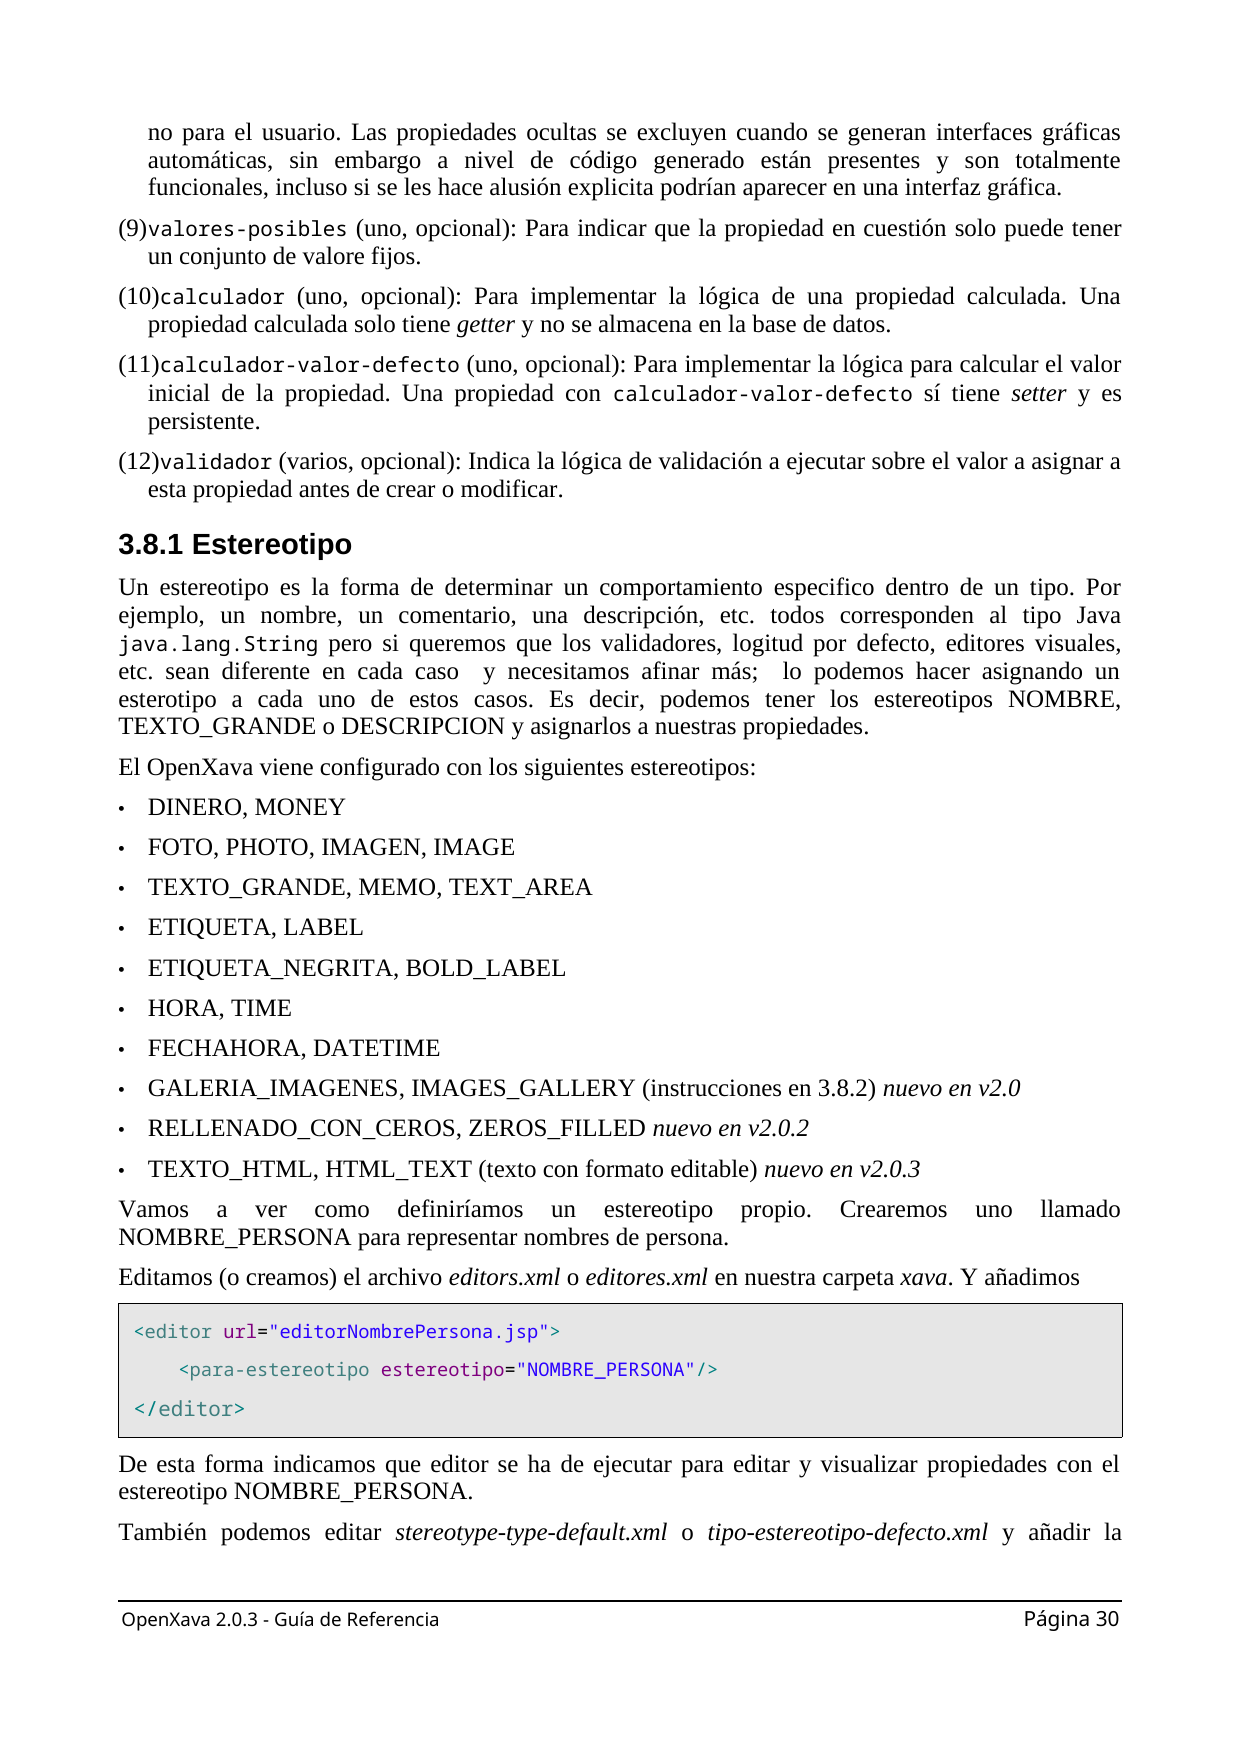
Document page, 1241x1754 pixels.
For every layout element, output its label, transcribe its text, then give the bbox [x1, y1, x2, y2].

text </editor> [119, 1379, 1122, 1437]
list RELLENADO_CON_CEROS, ZEROS_FILLED nuevo en v2.0.2 [118, 1114, 1122, 1142]
text Un estereotipo es la forma de determinar un comportamiento especifico dentro de un tipo. Por ejemplo, un nombre, un comentario, una descripción, etc. todos corresponden al tipo Java java.lang.String pero si queremos que los validadores, logitud por defecto, editores visuales, etc. sean diferente en cada caso y necesitamos afinar más; lo podemos hacer asignando un esterotipo a cada uno de estos casos. Es decir, podemos tener los estereotipos NOMBRE, TEXTO_GRANDE o DESCRIPCION y asignarlos a nuestras propiedades. [118, 573, 1122, 740]
list FECHAHORA, DATETIME [118, 1034, 1122, 1062]
list no para el usuario. Las propiedades ocultas se excluyen cuando se generan interfaces gráficas automáticas, sin embargo a nivel de código generado están presentes y son totalmente funcionales, incluso si se les hace alusión explicita podrían aparecer en una interfaz gráfica. [118, 118, 1122, 201]
list TEXTO_GRANDE, MEMO, TEXT_AREA [118, 873, 1122, 901]
text Editamos (o creamos) el archivo editors.xml o editores.xml en nuestra carpeta xava. Y añadimos [118, 1263, 1122, 1291]
list ETIQUETA, LABEL [118, 913, 1122, 941]
text Vamos a ver como definiríamos un estereotipo propio. Crearemos uno llamado NOMBRE_PERSONA para representar nombres de persona. [118, 1195, 1122, 1250]
list HORA, TIME [118, 994, 1122, 1022]
list TEXTO_HTML, HTML_TEXT (texto con formato editable) nuevo en v2.0.3 [118, 1155, 1122, 1182]
list calculador (uno, opcional): Para implementar la lógica de una propiedad calculada. Una propiedad calculada solo tiene getter y no se almacena en la base de datos. [118, 282, 1122, 338]
list ETIQUETA_NEGRITA, BOLD_LABEL [118, 954, 1122, 981]
list calculador-valor-defecto (uno, opcional): Para implementar la lógica para calcular el valor inicial de la propiedad. Una propiedad con calculador-valor-defecto sí tiene setter y es persistente. [118, 351, 1122, 435]
text <editor url="editorNombrePersona.jsp"> [119, 1304, 1122, 1341]
text De esta forma indicamos que editor se ha de ejecutar para editar y visualizar propiedades con el estereotipo NOMBRE_PERSONA. [118, 1450, 1122, 1505]
list validador (varios, opcional): Indica la lógica de validación a ejecutar sobre el valor a asignar a esta propiedad antes de crear o modificar. [118, 447, 1122, 503]
text <para-estereotipo estereotipo="NOMBRE_PERSONA"/> [119, 1341, 1122, 1379]
text El OpenXava viene configurado con los siguientes estereotipos: [118, 753, 1122, 780]
subtitle Estereotipo [118, 528, 1122, 561]
list GALERIA_IMAGENES, IMAGES_GALLERY (instrucciones en 3.8.2) nuevo en v2.0 [118, 1074, 1122, 1102]
list valores-posibles (uno, opcional): Para indicar que la propiedad en cuestión solo puede tener un conjunto de valore fijos. [118, 214, 1122, 270]
list DINERO, MONEY [118, 793, 1122, 821]
list FOTO, PHOTO, IMAGEN, IMAGE [118, 833, 1122, 861]
text También podemos editar stereotype-type-default.xml o tipo-estereotipo-defecto.xml y añadir la [118, 1518, 1122, 1545]
